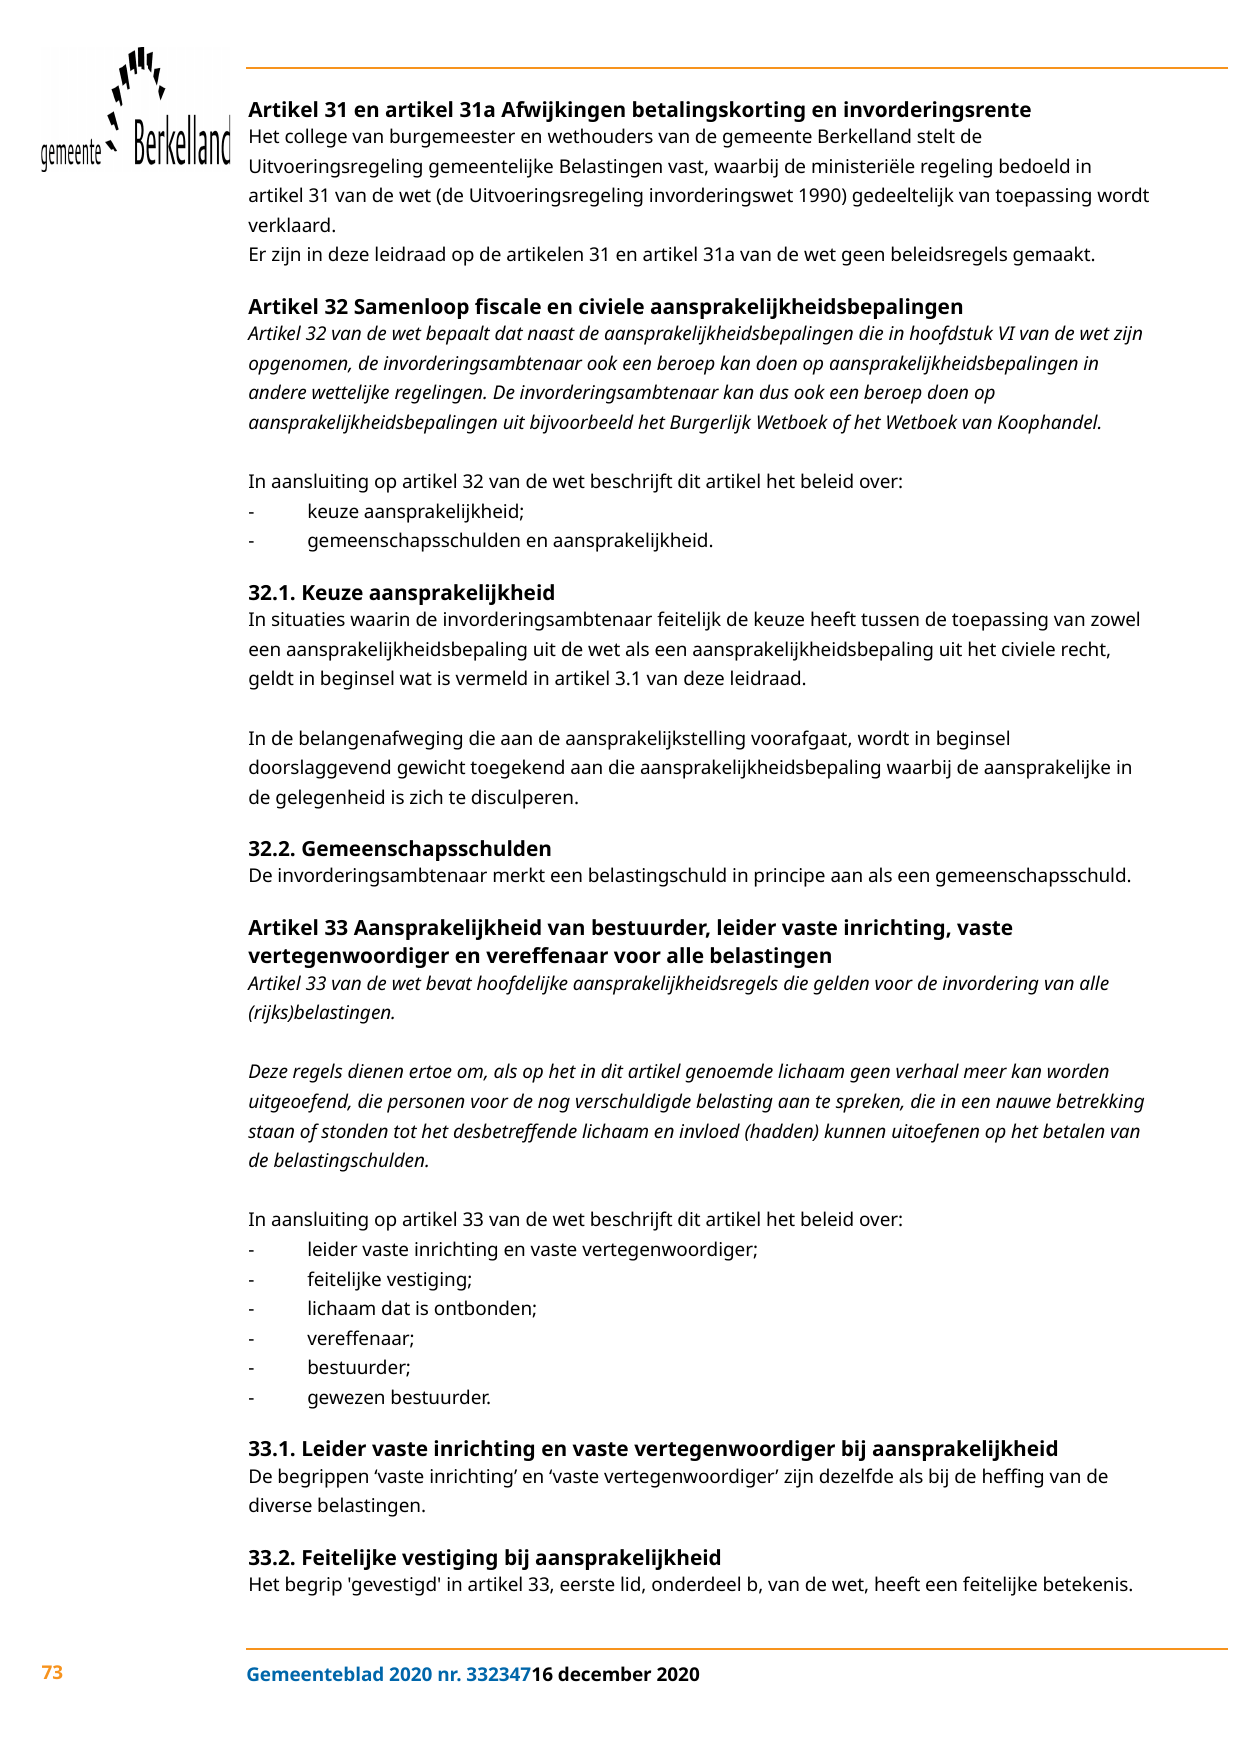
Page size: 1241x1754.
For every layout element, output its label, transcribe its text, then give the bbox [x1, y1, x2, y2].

text Het begrip 'gevestigd' in artikel 33, eerste lid, onderdeel b, van de wet, heeft een feitelijke betekenis. [248, 1571, 1152, 1597]
text In de belangenafweging die aan de aansprakelijkstelling voorafgaat, wordt in beginsel doorslaggevend gewicht toegekend aan die aansprakelijkheidsbepaling waarbij de aansprakelijke in de gelegenheid is zich te disculperen. [248, 725, 1152, 809]
list gewezen bestuurder. [248, 1384, 1152, 1410]
text In aansluiting op artikel 33 van de wet beschrijft dit artikel het beleid over: [248, 1207, 1152, 1232]
text De invorderingsambtenaar merkt een belastingschuld in principe aan als een gemeenschapsschuld. [248, 863, 1152, 888]
text Er zijn in deze leidraad op de artikelen 31 en artikel 31a van de wet geen beleidsregels gemaakt. [248, 242, 1152, 267]
list bestuurder; [248, 1354, 1152, 1380]
text Het college van burgemeester en wethouders van de gemeente Berkelland stelt de Uitvoeringsregeling gemeentelijke Belastingen vast, waarbij de ministeriële regeling bedoeld in artikel 31 van de wet (de Uitvoeringsregeling invorderingswet 1990) gedeeltelijk van toepassing wordt verklaard. [248, 123, 1152, 238]
text 33.1. Leider vaste inrichting en vaste vertegenwoordiger bij aansprakelijkheid [248, 1434, 1152, 1463]
text 32.2. Gemeenschapsschulden [248, 834, 1152, 863]
text In situaties waarin de invorderingsambtenaar feitelijk de keuze heeft tussen de toepassing van zowel een aansprakelijkheidsbepaling uit de wet als een aansprakelijkheidsbepaling uit het civiele recht, geldt in beginsel wat is vermeld in artikel 3.1 van deze leidraad. [248, 606, 1152, 691]
list leider vaste inrichting en vaste vertegenwoordiger; [248, 1236, 1152, 1262]
text Artikel 31 en artikel 31a Afwijkingen betalingskorting en invorderingsrente [248, 95, 1152, 123]
list feitelijke vestiging; [248, 1266, 1152, 1292]
text 32.1. Keuze aansprakelijkheid [248, 578, 1152, 606]
list vereffenaar; [248, 1325, 1152, 1351]
text Artikel 32 van de wet bepaalt dat naast de aansprakelijkheidsbepalingen die in hoofdstuk VI van de wet zijn opgenomen, de invorderingsambtenaar ook een beroep kan doen op aansprakelijkheidsbepalingen in andere wettelijke regelingen. De invorderingsambtenaar kan dus ook een beroep doen op aansprakelijkheidsbepalingen uit bijvoorbeeld het Burgerlijk Wetboek of het Wetboek van Koophandel. [248, 320, 1152, 435]
list gemeenschapsschulden en aansprakelijkheid. [248, 527, 1152, 553]
picture [41, 47, 231, 172]
text 33.2. Feitelijke vestiging bij aansprakelijkheid [248, 1543, 1152, 1571]
list keuze aansprakelijkheid; [248, 498, 1152, 524]
text Artikel 33 van de wet bevat hoofdelijke aansprakelijkheidsregels die gelden voor de invordering van alle (rijks)belastingen. [248, 970, 1152, 1025]
text De begrippen ‘vaste inrichting’ en ‘vaste vertegenwoordiger’ zijn dezelfde als bij de heffing van de diverse belastingen. [248, 1463, 1152, 1518]
text Deze regels dienen ertoe om, als op het in dit artikel genoemde lichaam geen verhaal meer kan worden uitgeoefend, die personen voor de nog verschuldigde belasting aan te spreken, die in een nauwe betrekking staan of stonden tot het desbetreffende lichaam en invloed (hadden) kunnen uitoefenen op het betalen van de belastingschulden. [248, 1059, 1152, 1173]
list lichaam dat is ontbonden; [248, 1295, 1152, 1321]
text Artikel 33 Aansprakelijkheid van bestuurder, leider vaste inrichting, vaste vertegenwoordiger en vereffenaar voor alle belastingen [248, 913, 1152, 970]
text Artikel 32 Samenloop fiscale en civiele aansprakelijkheidsbepalingen [248, 292, 1152, 320]
text In aansluiting op artikel 32 van de wet beschrijft dit artikel het beleid over: [248, 468, 1152, 494]
